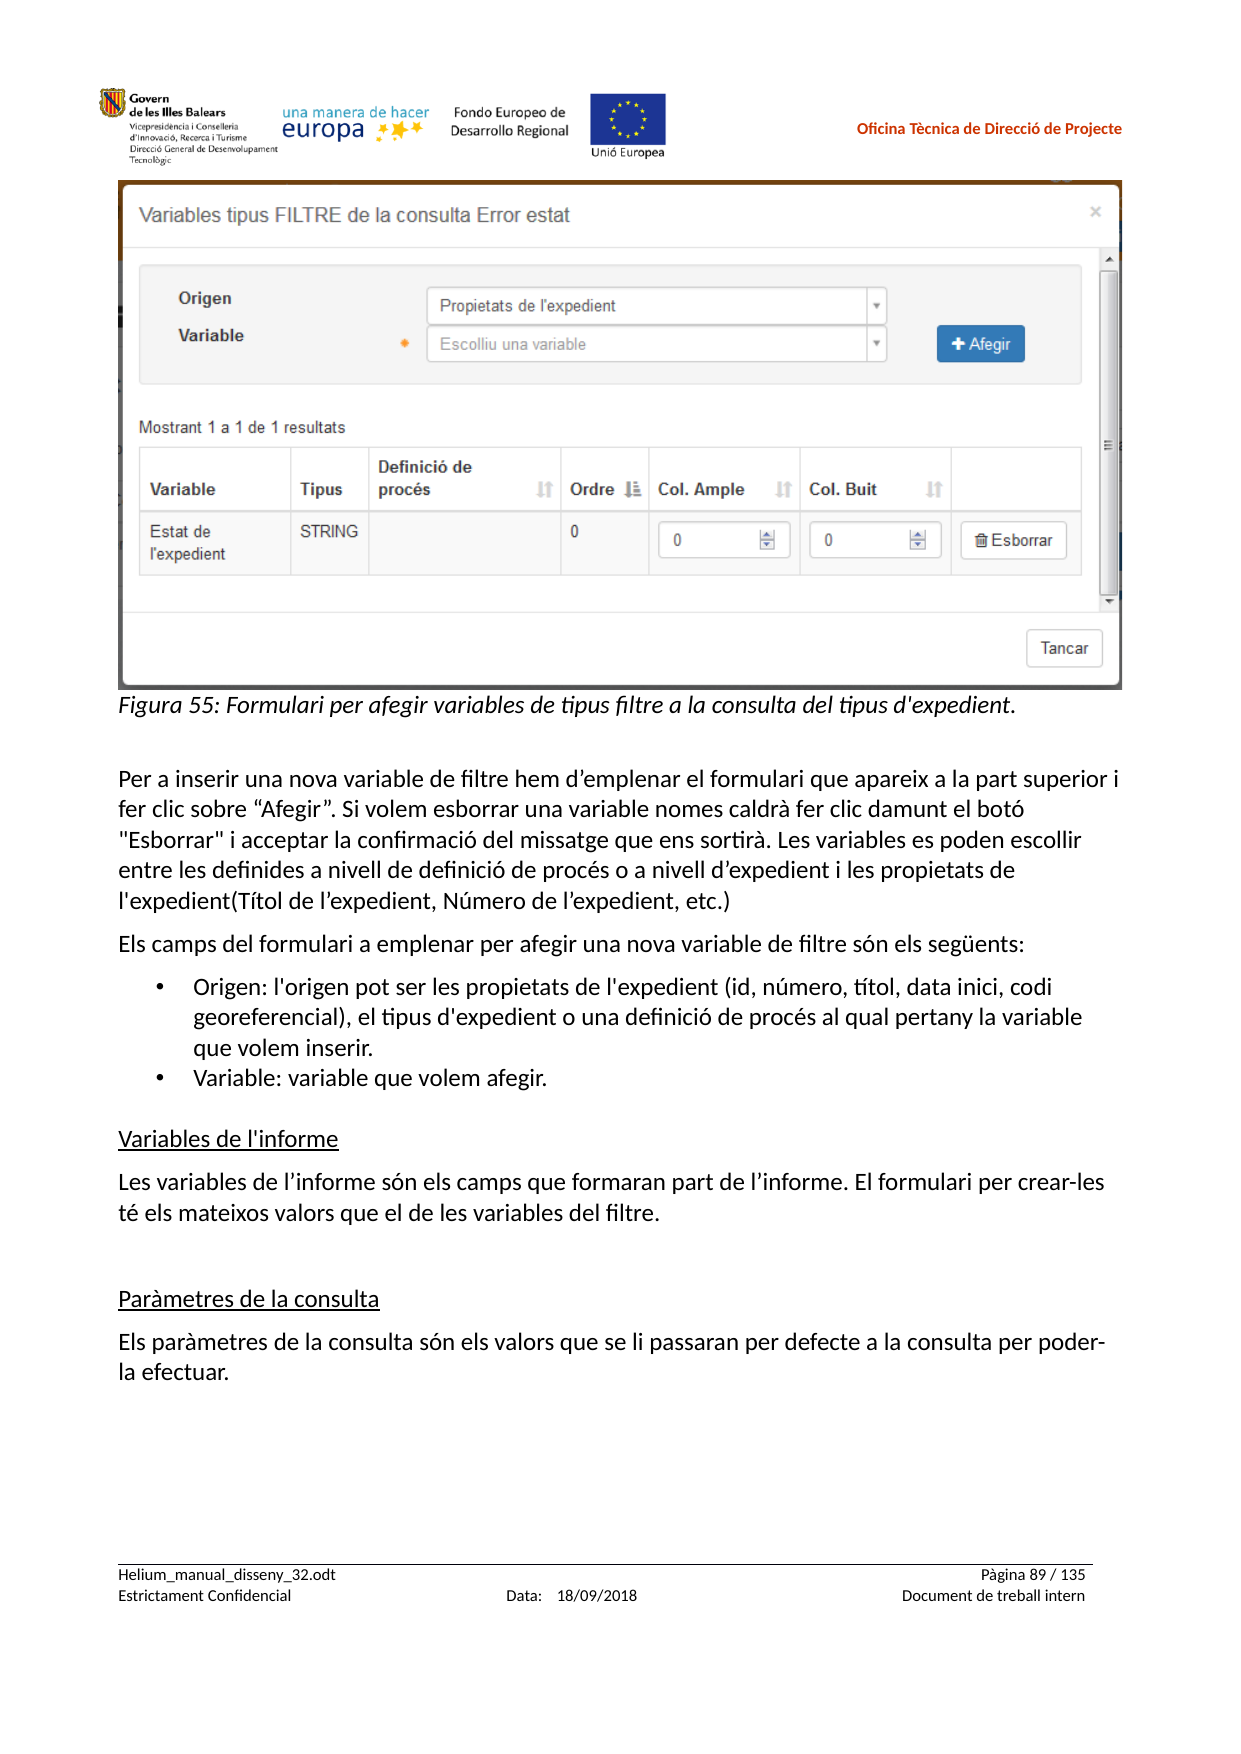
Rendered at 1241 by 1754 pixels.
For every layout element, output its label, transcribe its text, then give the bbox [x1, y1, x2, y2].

text Els paràmetres de la consulta són els valors que se li passaran per defecte a la consulta per poder-la efectuar. [118, 1326, 1122, 1387]
text Figura 55: Formulari per afegir variables de tipus filtre a la consulta del tipus d'expedient. [118, 690, 1122, 720]
text Variables de l'informe [118, 1123, 1122, 1154]
list Origen: l'origen pot ser les propietats de l'expedient (id, número, títol, data inici, codi georeferencial), el tipus d'expedient o una definició de procés al qual pertany la variable que volem inserir. [156, 971, 1122, 1062]
text Les variables de l’informe són els camps que formaran part de l’informe. El formulari per crear-les té els mateixos valors que el de les variables del filtre. [118, 1166, 1122, 1227]
picture [99, 87, 668, 166]
text Per a inserir una nova variable de filtre hem d’emplenar el formulari que apareix a la part superior i fer clic sobre “Afegir”. Si volem esborrar una variable nomes caldrà fer clic damunt el botó "Esborrar" i acceptar la confirmació del missatge que ens sortirà. Les variables es poden escollir entre les definides a nivell de definició de procés o a nivell d’expedient i les propietats de l'expedient(Títol de l’expedient, Número de l’expedient, etc.) [118, 763, 1122, 915]
text Els camps del formulari a emplenar per afegir una nova variable de filtre són els següents: [118, 928, 1122, 958]
list Variable: variable que volem afegir. [156, 1062, 1122, 1093]
picture [118, 180, 1123, 690]
text Paràmetres de la consulta [118, 1283, 1122, 1313]
